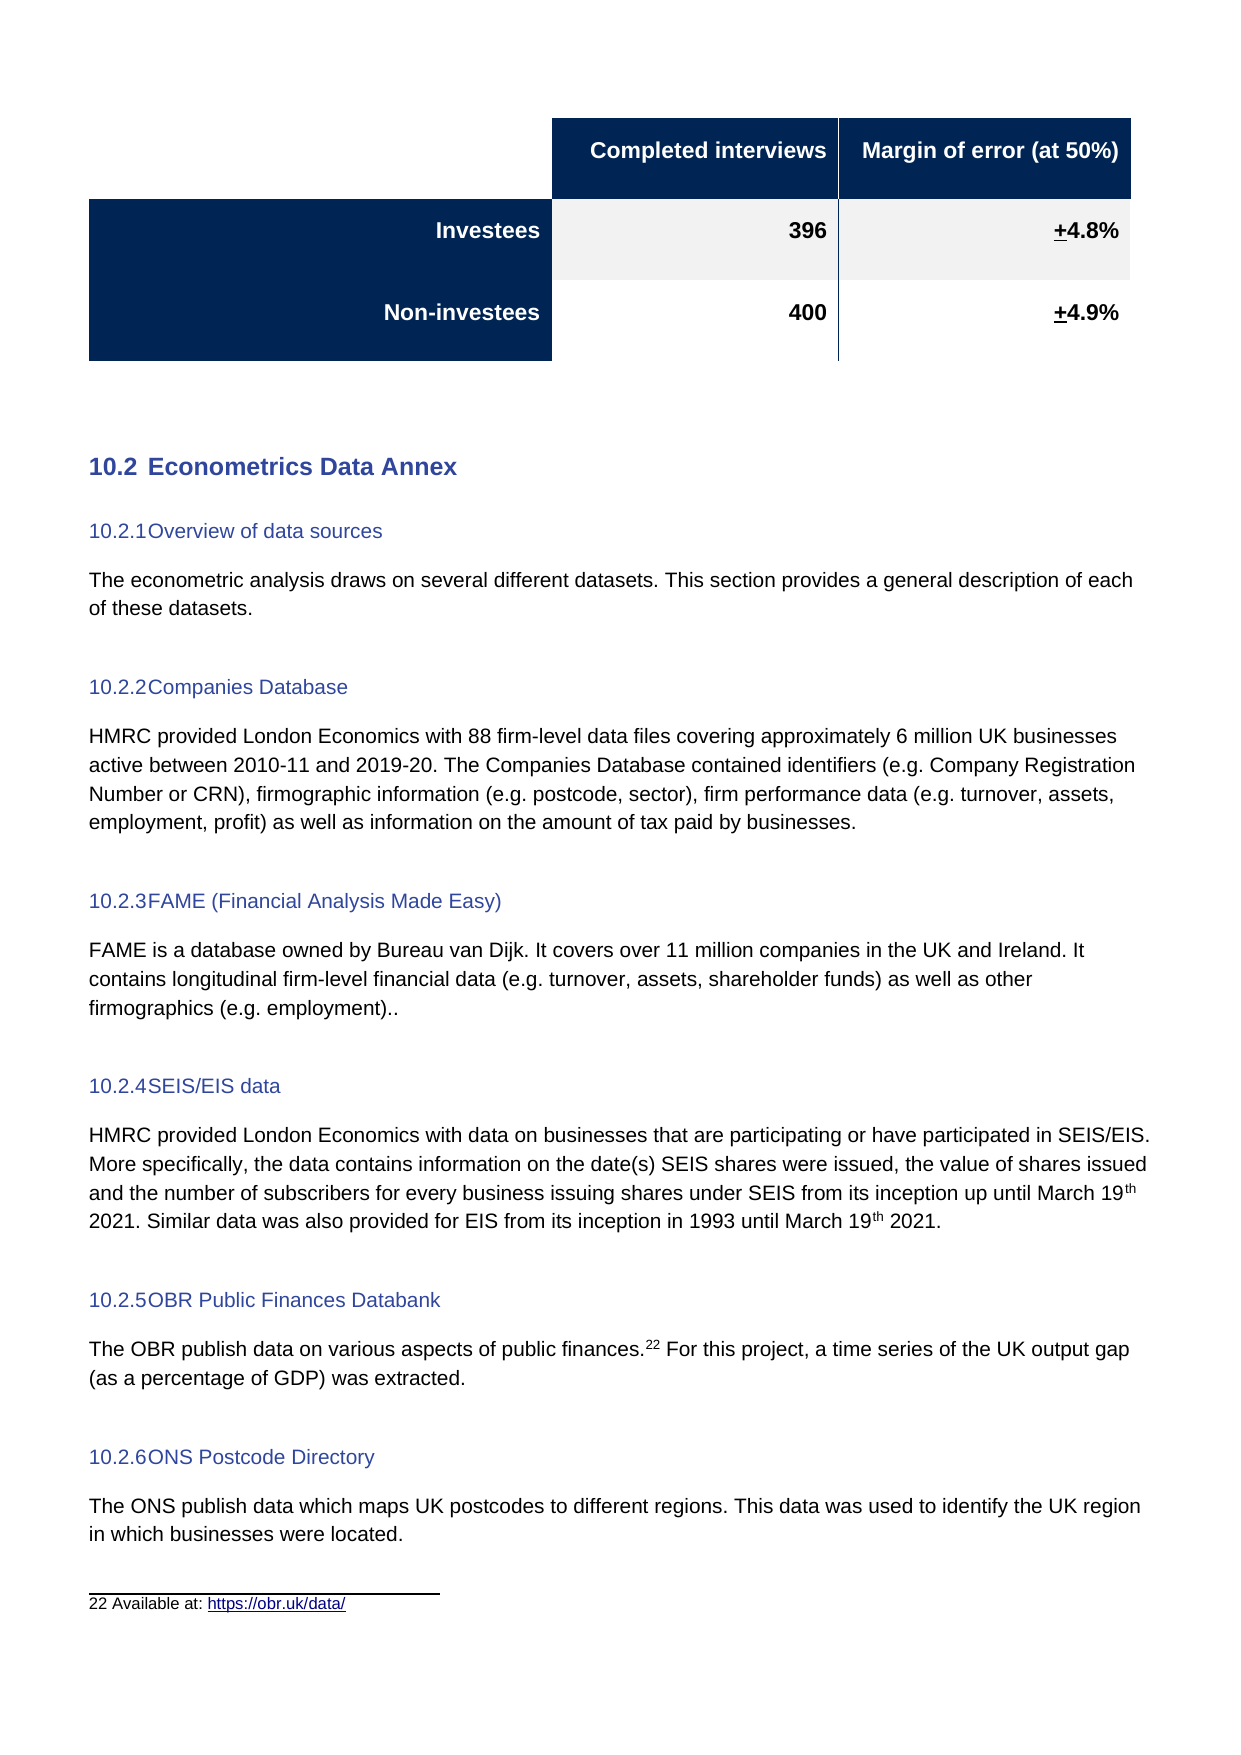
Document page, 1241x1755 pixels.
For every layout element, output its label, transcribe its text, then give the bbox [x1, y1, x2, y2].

list The econometric analysis draws on several different datasets. This section provides a general description of each of these datasets. [89, 567, 1152, 620]
list FAME is a database owned by Bureau van Dijk. It covers over 11 million companies in the UK and Ireland. It contains longitudinal firm-level financial data (e.g. turnover, assets, shareholder funds) as well as other firmographics (e.g. employment).. [89, 938, 1152, 1019]
table_cell 400 [552, 280, 838, 361]
table_cell +4.8% [839, 199, 1130, 280]
table_cell Non-investees [89, 280, 551, 361]
subtitle ONS Postcode Directory [89, 1444, 1152, 1468]
table_header [89, 118, 551, 199]
list The OBR publish data on various aspects of public finances. For this project, a time series of the UK output gap (as a percentage of GDP) was extracted. [89, 1337, 1152, 1390]
subtitle Overview of data sources [89, 518, 1152, 542]
subtitle Econometrics Data Annex [89, 452, 1152, 481]
table_header Margin of error (at 50%) [839, 118, 1130, 199]
list Available at: https://obr.uk/data/ [89, 1594, 1152, 1613]
table_cell +4.9% [839, 280, 1130, 361]
subtitle Companies Database [89, 675, 1152, 699]
table_cell 396 [552, 199, 838, 280]
subtitle OBR Public Finances Databank [89, 1288, 1152, 1312]
list The ONS publish data which maps UK postcodes to different regions. This data was used to identify the UK region in which businesses were located. [89, 1493, 1152, 1546]
table_cell Investees [89, 199, 551, 280]
table_header Completed interviews [552, 118, 838, 199]
list HMRC provided London Economics with data on businesses that are participating or have participated in SEIS/EIS. More specifically, the data contains information on the date(s) SEIS shares were issued, the value of shares issued and the number of subscribers for every business issuing shares under SEIS from its inception up until March 19th 2021. Similar data was also provided for EIS from its inception in 1993 until March 19th 2021. [89, 1123, 1152, 1233]
subtitle SEIS/EIS data [89, 1074, 1152, 1098]
subtitle FAME (Financial Analysis Made Easy) [89, 889, 1152, 913]
list HMRC provided London Economics with 88 firm-level data files covering approximately 6 million UK businesses active between 2010-11 and 2019-20. The Companies Database contained identifiers (e.g. Company Registration Number or CRN), firmographic information (e.g. postcode, sector), firm performance data (e.g. turnover, assets, employment, profit) as well as information on the amount of tax paid by businesses. [89, 724, 1152, 834]
